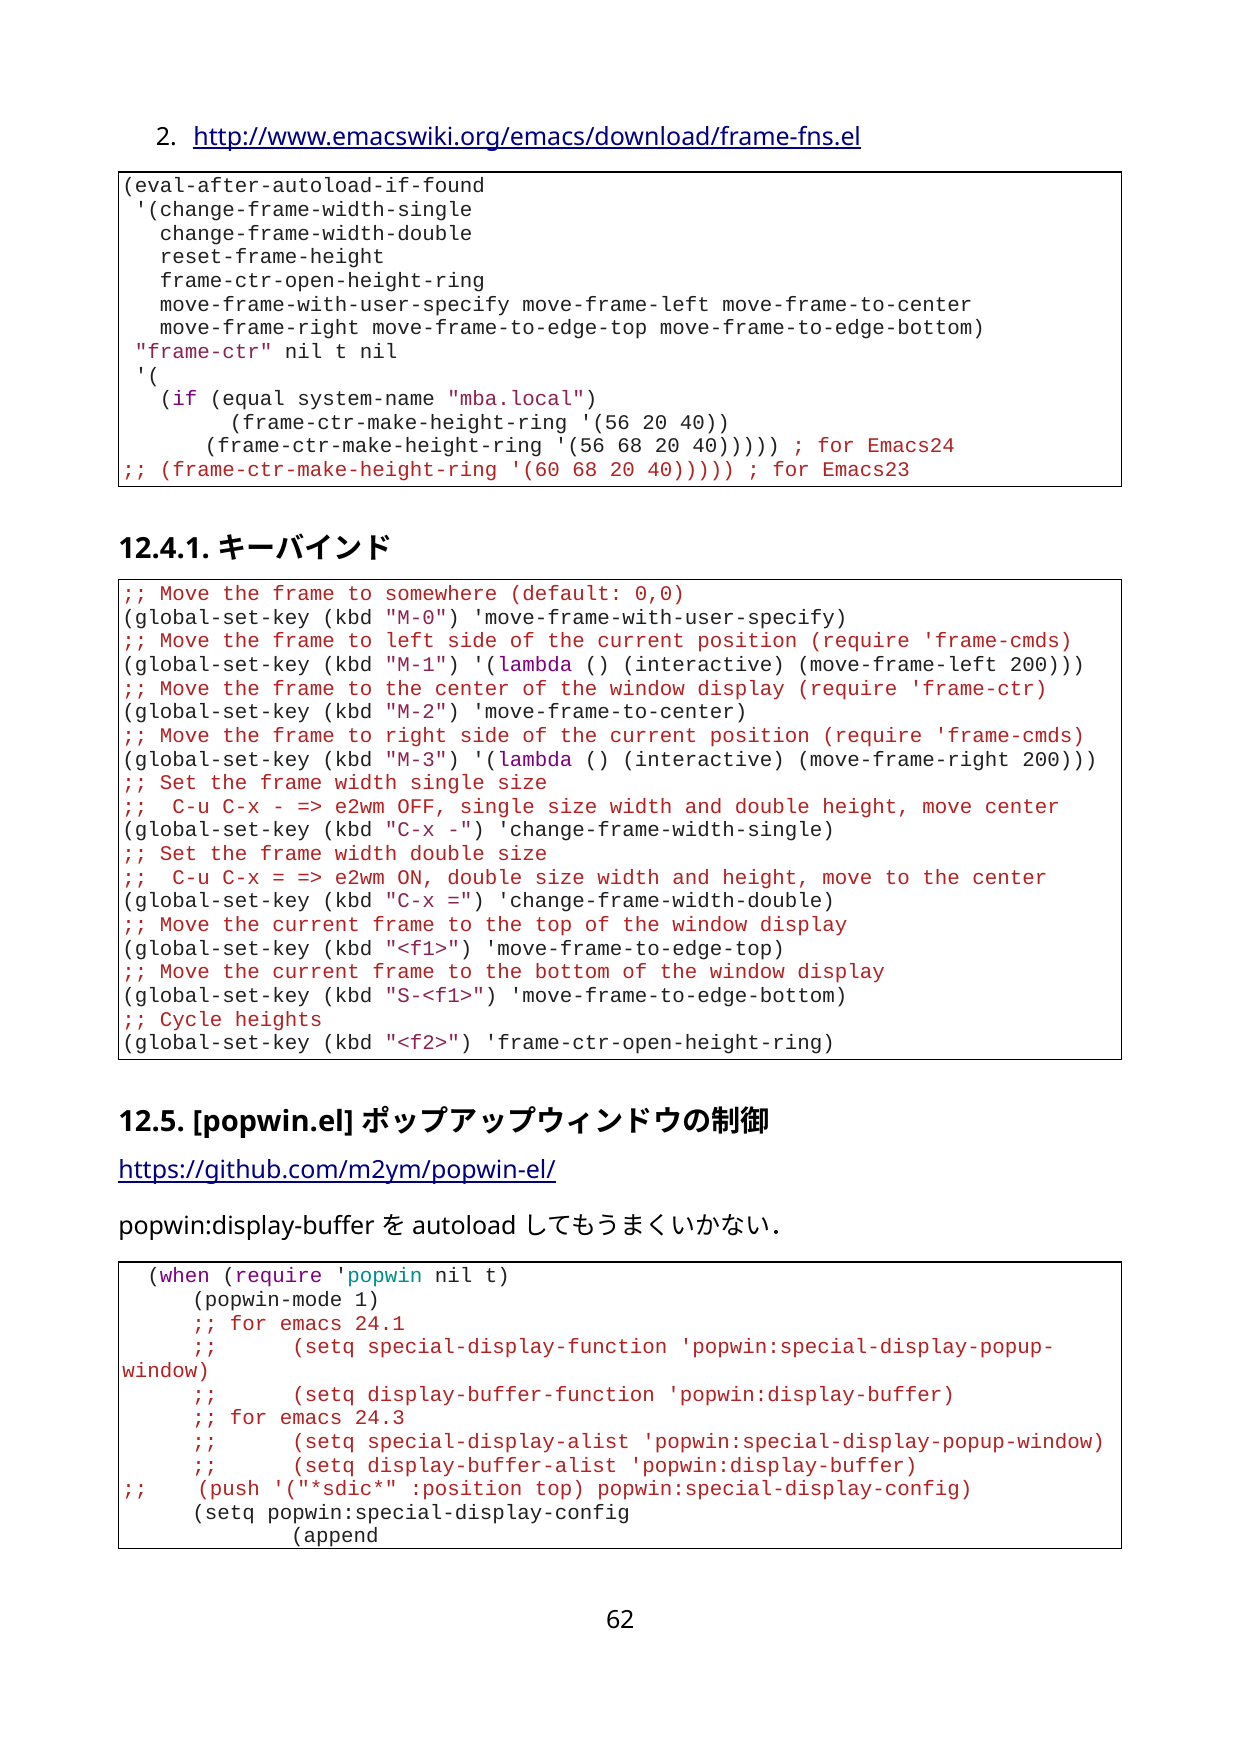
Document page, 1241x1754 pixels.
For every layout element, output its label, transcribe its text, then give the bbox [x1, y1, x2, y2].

text (setq popwin:special-display-config [119, 1498, 1121, 1522]
text ;; Move the frame to somewhere (default: 0,0) [119, 580, 1121, 603]
text (append [119, 1522, 1121, 1548]
text ;; C-u C-x - => e2wm OFF, single size width and double height, move center [119, 792, 1121, 816]
text (frame-ctr-make-height-ring '(56 20 40)) [119, 408, 1121, 432]
text ;; Move the current frame to the top of the window display [119, 910, 1121, 934]
text move-frame-with-user-specify move-frame-left move-frame-to-center [119, 290, 1121, 313]
text (when (require 'popwin nil t) [119, 1263, 1121, 1285]
list http://www.emacswiki.org/emacs/download/frame-fns.el [156, 118, 1122, 152]
text '( [119, 361, 1121, 384]
text ;; C-u C-x = => e2wm ON, double size width and height, move to the center [119, 863, 1121, 886]
text ;; Set the frame width single size [119, 768, 1121, 792]
text (eval-after-autoload-if-found [119, 173, 1121, 195]
text ;; Move the frame to right side of the current position (require 'frame-cmds) [119, 721, 1121, 744]
text (global-set-key (kbd "<f1>") 'move-frame-to-edge-top) [119, 934, 1121, 957]
text ;; (setq display-buffer-function 'popwin:display-buffer) [119, 1380, 1121, 1403]
text ;; for emacs 24.1 [119, 1309, 1121, 1332]
text popwin:display-buffer を autoload してもうまくいかない． [118, 1206, 1122, 1242]
text ;; (push '("*sdic*" :position top) popwin:special-display-config) [119, 1474, 1121, 1498]
text move-frame-right move-frame-to-edge-top move-frame-to-edge-bottom) [119, 313, 1121, 337]
text (global-set-key (kbd "M-1") '(lambda () (interactive) (move-frame-left 200))) [119, 650, 1121, 674]
text ;; Move the current frame to the bottom of the window display [119, 957, 1121, 981]
text (global-set-key (kbd "<f2>") 'frame-ctr-open-height-ring) [119, 1028, 1121, 1059]
text (global-set-key (kbd "M-3") '(lambda () (interactive) (move-frame-right 200))) [119, 744, 1121, 768]
text '(change-frame-width-single [119, 195, 1121, 219]
text (global-set-key (kbd "S-<f1>") 'move-frame-to-edge-bottom) [119, 981, 1121, 1005]
text (global-set-key (kbd "M-2") 'move-frame-to-center) [119, 697, 1121, 721]
text ;; Move the frame to the center of the window display (require 'frame-ctr) [119, 674, 1121, 697]
text (global-set-key (kbd "C-x -") 'change-frame-width-single) [119, 816, 1121, 839]
text (global-set-key (kbd "C-x =") 'change-frame-width-double) [119, 886, 1121, 910]
text ;; Move the frame to left side of the current position (require 'frame-cmds) [119, 626, 1121, 650]
text (frame-ctr-make-height-ring '(56 68 20 40))))) ; for Emacs24 [119, 432, 1121, 455]
text (popwin-mode 1) [119, 1285, 1121, 1309]
text ;; Cycle heights [119, 1005, 1121, 1028]
text ;; (setq special-display-function 'popwin:special-display-popup-window) [119, 1332, 1121, 1380]
text frame-ctr-open-height-ring [119, 266, 1121, 290]
text reset-frame-height [119, 242, 1121, 266]
text ;; (setq display-buffer-alist 'popwin:display-buffer) [119, 1451, 1121, 1474]
text ;; Set the frame width double size [119, 839, 1121, 863]
text ;; (frame-ctr-make-height-ring '(60 68 20 40))))) ; for Emacs23 [119, 455, 1121, 486]
text "frame-ctr" nil t nil [119, 337, 1121, 361]
subtitle キーバインド [118, 524, 1122, 567]
text ;; (setq special-display-alist 'popwin:special-display-popup-window) [119, 1427, 1121, 1451]
text (if (equal system-name "mba.local") [119, 384, 1121, 408]
text change-frame-width-double [119, 219, 1121, 242]
text https://github.com/m2ym/popwin-el/ [118, 1152, 1122, 1186]
text ;; for emacs 24.3 [119, 1403, 1121, 1427]
text (global-set-key (kbd "M-0") 'move-frame-with-user-specify) [119, 603, 1121, 626]
subtitle [popwin.el] ポップアップウィンドウの制御 [118, 1097, 1122, 1140]
